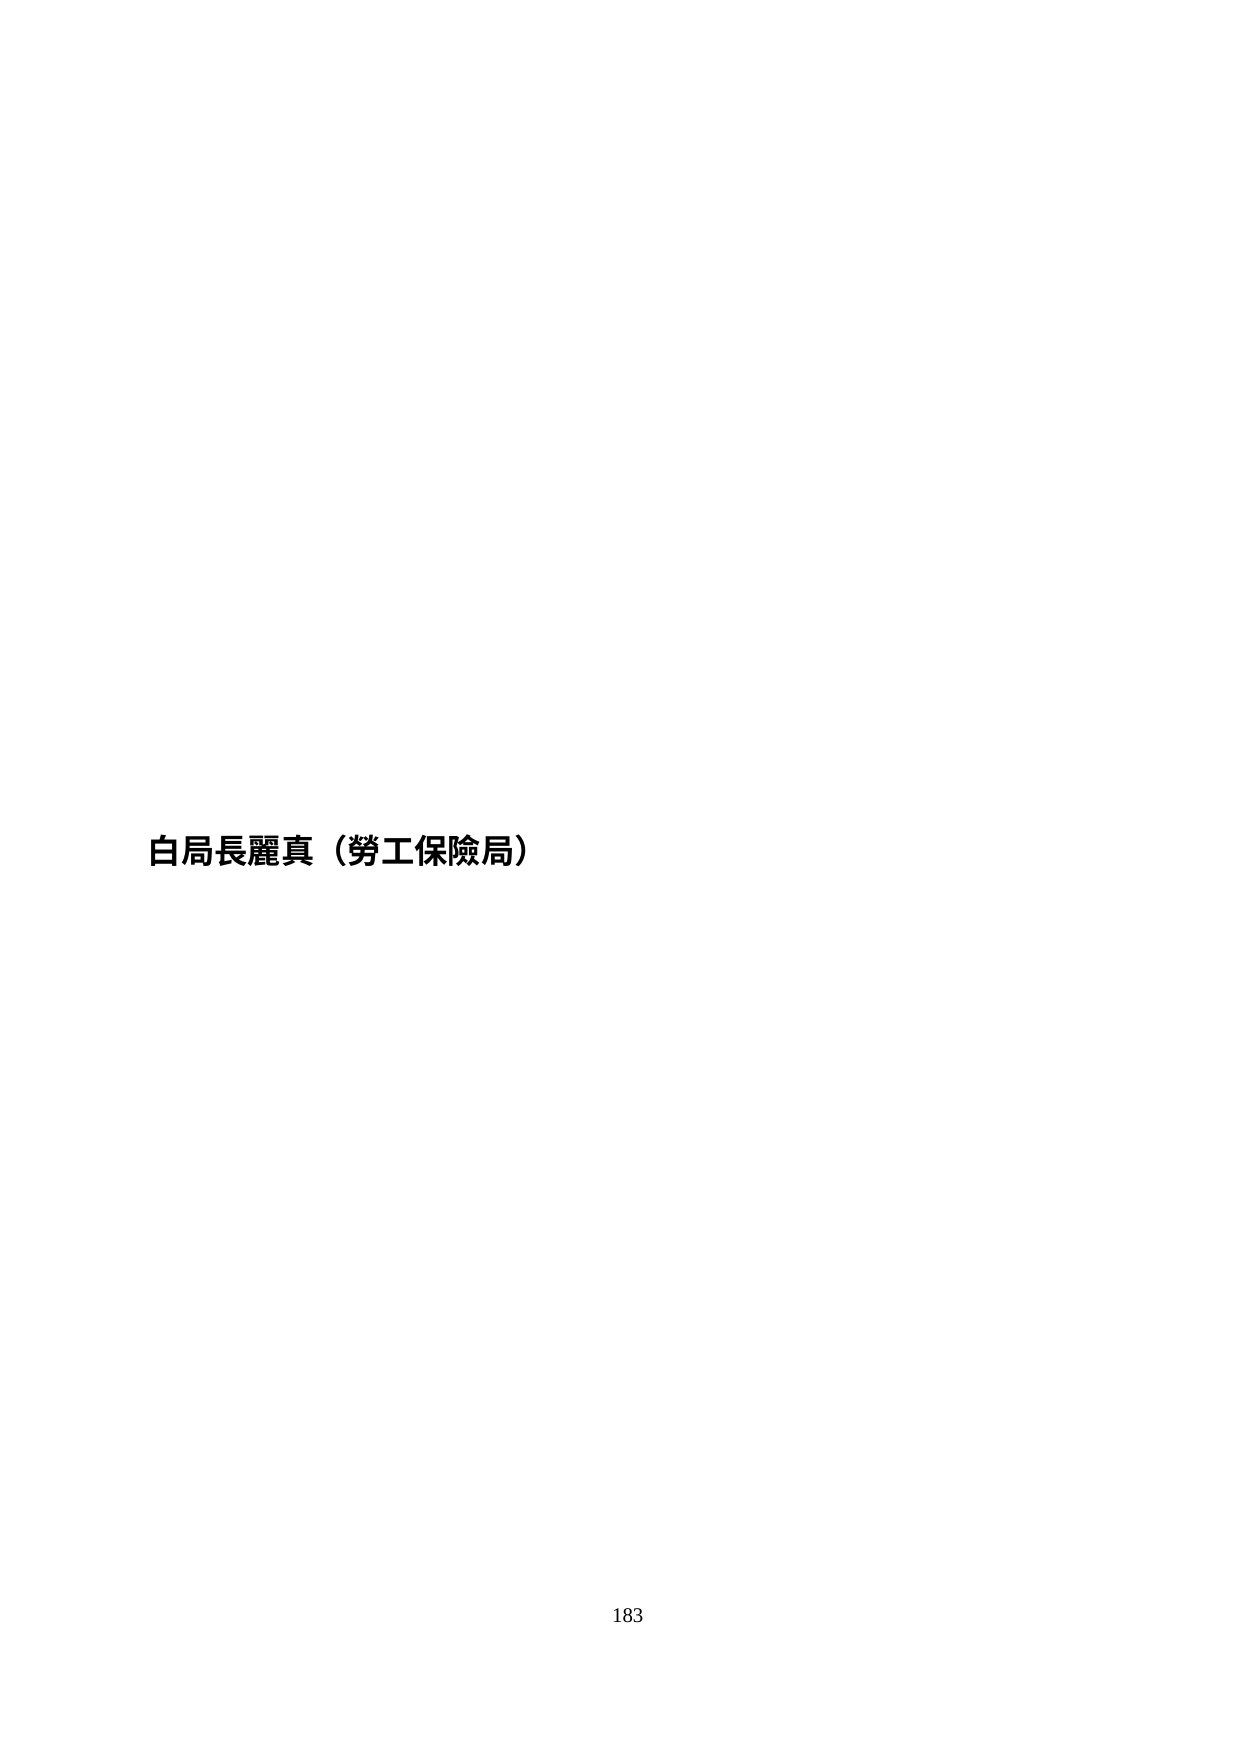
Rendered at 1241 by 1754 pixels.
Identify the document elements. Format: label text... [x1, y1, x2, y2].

text 白局長麗真（勞工保險局） [148, 807, 1107, 870]
